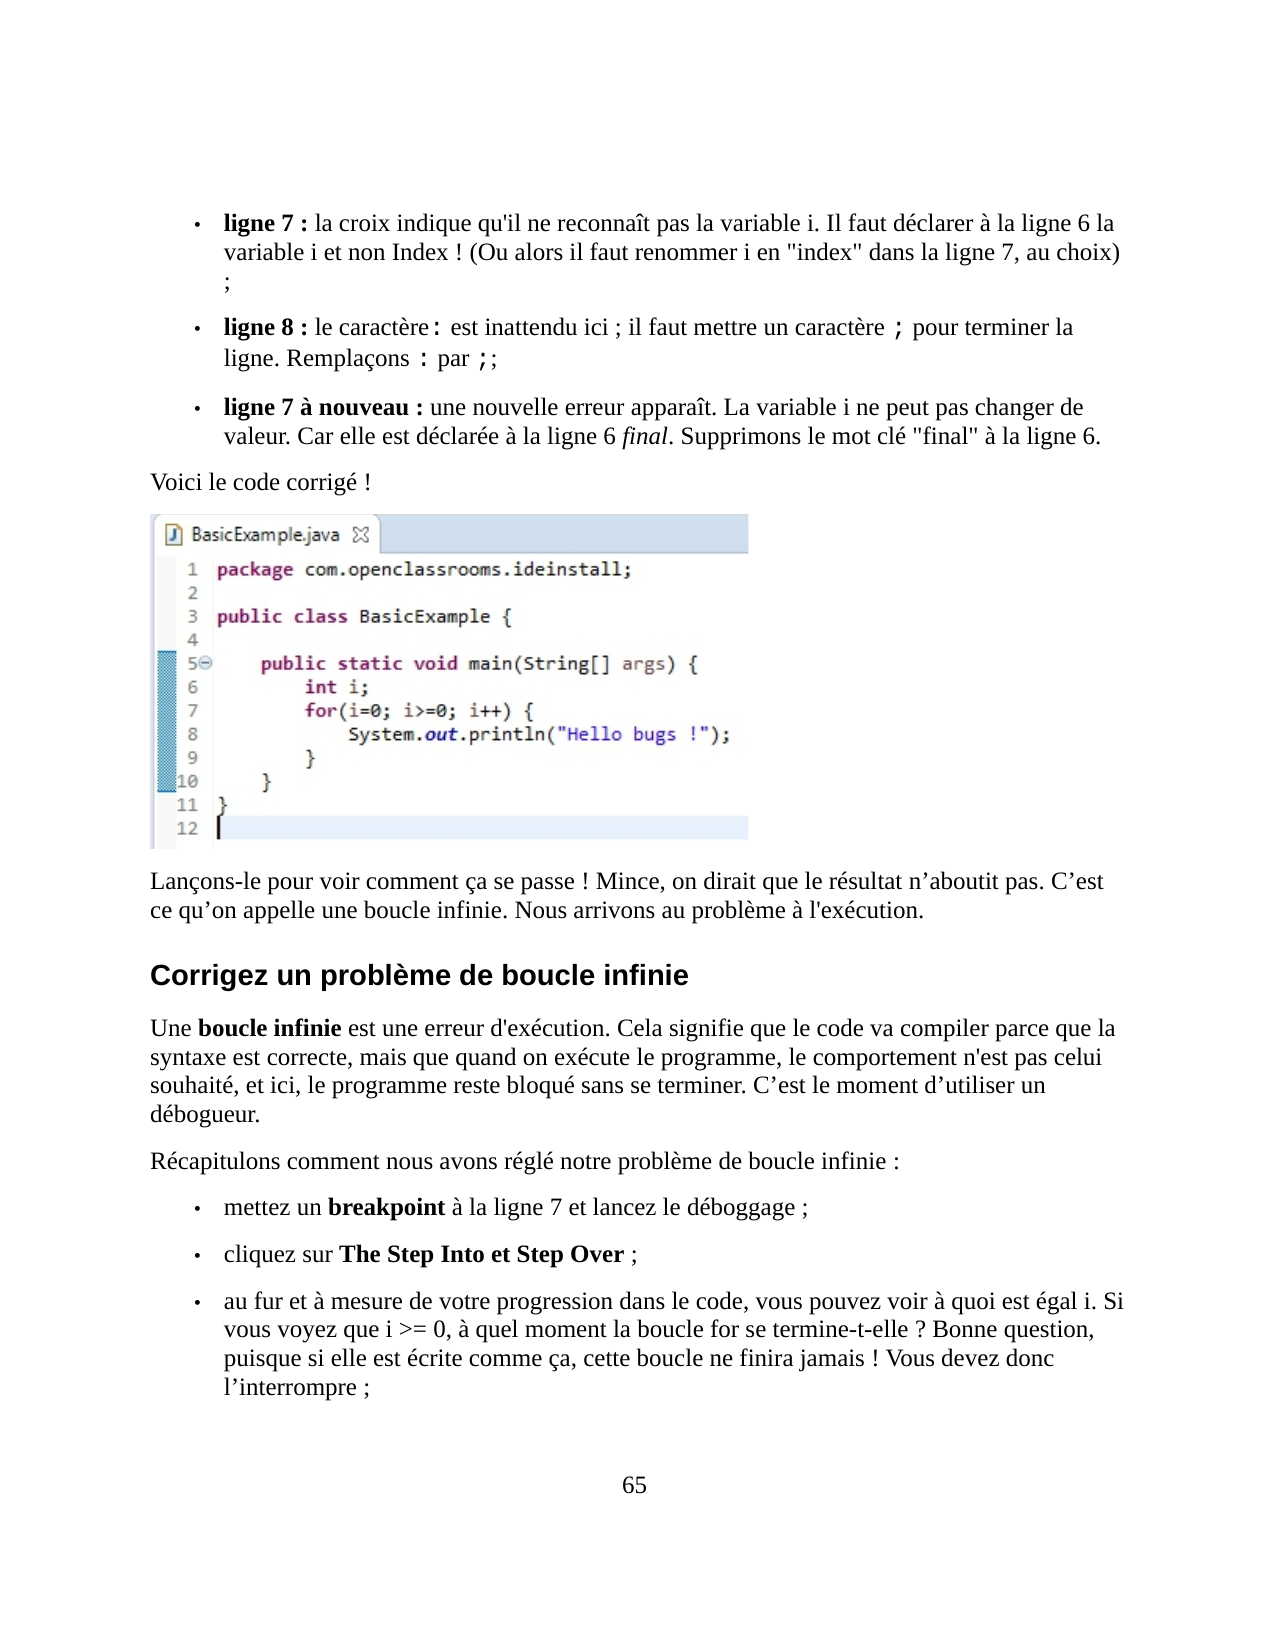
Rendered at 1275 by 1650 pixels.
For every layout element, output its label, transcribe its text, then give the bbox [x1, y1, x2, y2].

text Voici le code corrigé ! [150, 467, 1125, 496]
subtitle Corrigez un problème de boucle infinie [150, 958, 1125, 991]
text Lançons-le pour voir comment ça se passe ! Mince, on dirait que le résultat n’aboutit pas. C’est ce qu’on appelle une boucle infinie. Nous arrivons au problème à l'exécution. [150, 866, 1125, 924]
list ligne 7 : la croix indique qu'il ne reconnaît pas la variable i. Il faut déclarer à la ligne 6 la variable i et non Index ! (Ou alors il faut renommer i en "index" dans la ligne 7, au choix) ; [194, 208, 1125, 294]
picture [150, 514, 749, 849]
list cliquez sur The Step Into et Step Over ; [194, 1239, 1125, 1268]
list mettez un breakpoint à la ligne 7 et lancez le déboggage ; [194, 1192, 1125, 1221]
list ligne 8 : le caractère: est inattendu ici ; il faut mettre un caractère ; pour terminer la ligne. Remplaçons : par ;; [194, 312, 1125, 374]
text Une boucle infinie est une erreur d'exécution. Cela signifie que le code va compiler parce que la syntaxe est correcte, mais que quand on exécute le programme, le comportement n'est pas celui souhaité, et ici, le programme reste bloqué sans se terminer. C’est le moment d’utiliser un débogueur. [150, 1013, 1125, 1128]
list ligne 7 à nouveau : une nouvelle erreur apparaît. La variable i ne peut pas changer de valeur. Car elle est déclarée à la ligne 6 final. Supprimons le mot clé "final" à la ligne 6. [194, 392, 1125, 449]
text Récapitulons comment nous avons réglé notre problème de boucle infinie : [150, 1146, 1125, 1174]
list au fur et à mesure de votre progression dans le code, vous pouvez voir à quoi est égal i. Si vous voyez que i >= 0, à quel moment la boucle for se termine-t-elle ? Bonne question, puisque si elle est écrite comme ça, cette boucle ne finira jamais ! Vous devez donc l’interrompre ; [194, 1286, 1125, 1401]
